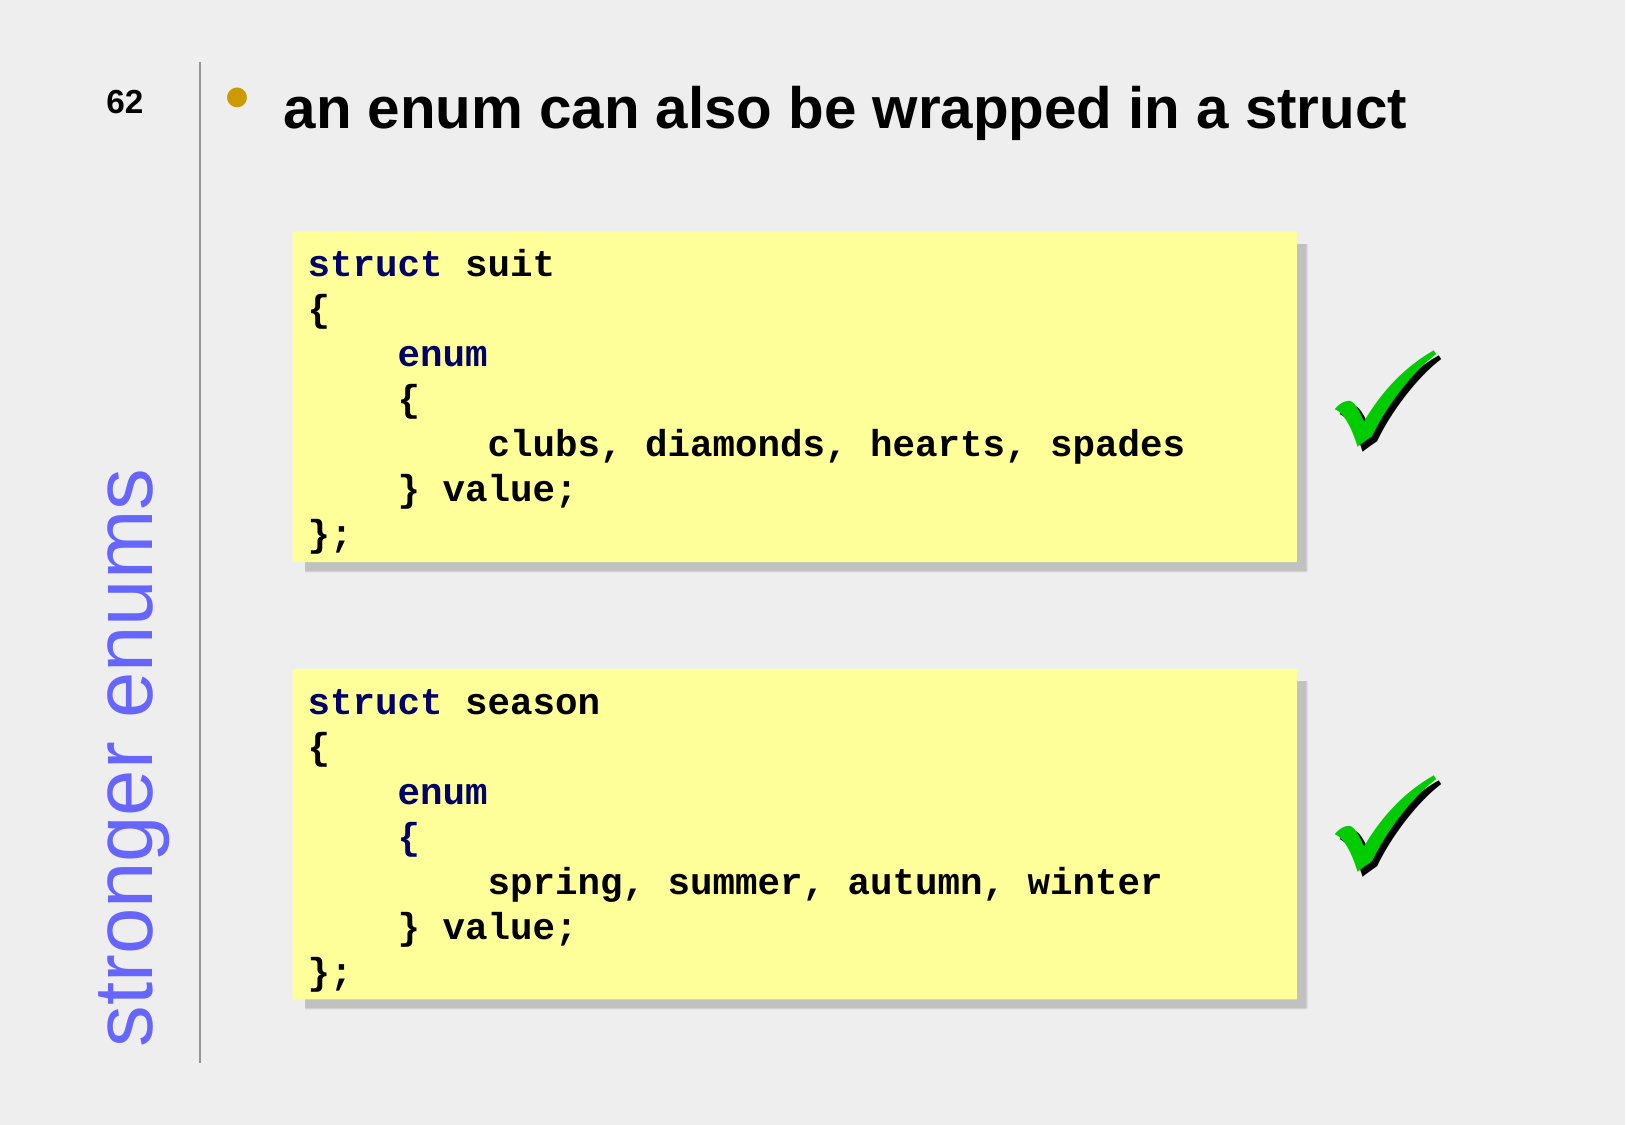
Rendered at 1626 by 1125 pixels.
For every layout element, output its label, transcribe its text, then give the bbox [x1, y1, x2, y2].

list an enum can also be wrapped in a struct [212, 62, 1550, 1063]
title stronger enums [50, 187, 188, 1063]
